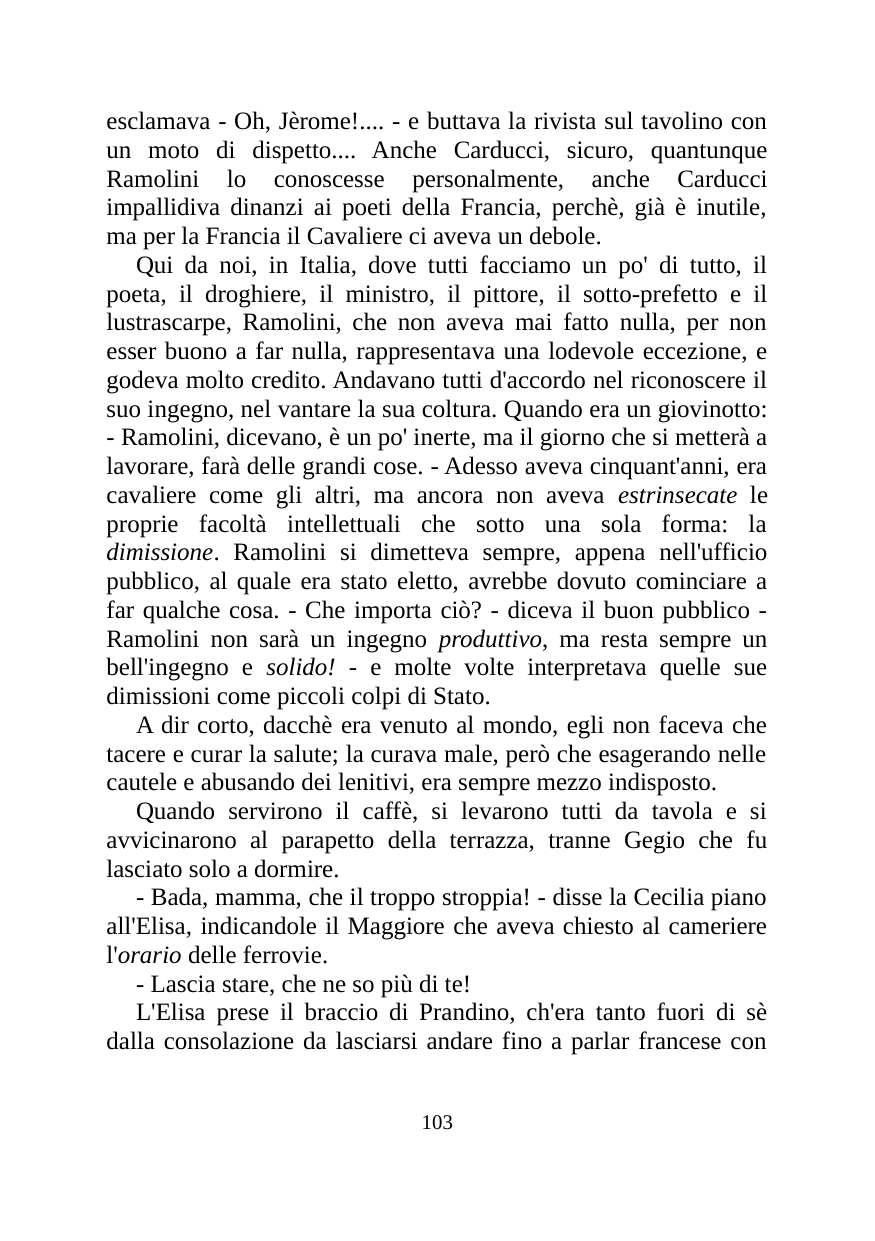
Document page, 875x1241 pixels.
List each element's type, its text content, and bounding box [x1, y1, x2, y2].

text Qui da noi, in Italia, dove tutti facciamo un po' di tutto, il poeta, il droghiere, il ministro, il pittore, il sotto-prefetto e il lustrascarpe, Ramolini, che non aveva mai fatto nulla, per non esser buono a far nulla, rappresentava una lodevole eccezione, e godeva molto credito. Andavano tutti d'accordo nel riconoscere il suo ingegno, nel vantare la sua coltura. Quando era un giovinotto: - Ramolini, dicevano, è un po' inerte, ma il giorno che si metterà a lavorare, farà delle grandi cose. - Adesso aveva cinquant'anni, era cavaliere come gli altri, ma ancora non aveva estrinsecate le proprie facoltà intellettuali che sotto una sola forma: la dimissione. Ramolini si dimetteva sempre, appena nell'ufficio pubblico, al quale era stato eletto, avrebbe dovuto cominciare a far qualche cosa. - Che importa ciò? - diceva il buon pubblico - Ramolini non sarà un ingegno produttivo, ma resta sempre un bell'ingegno e solido! - e molte volte interpretava quelle sue dimissioni come piccoli colpi di Stato. [106, 250, 768, 710]
text L'Elisa prese il braccio di Prandino, ch'era tanto fuori di sè dalla consolazione da lasciarsi andare fino a parlar francese con [106, 997, 768, 1055]
text - Bada, mamma, che il troppo stroppia! - disse la Cecilia piano all'Elisa, indicandole il Maggiore che aveva chiesto al cameriere l'orario delle ferrovie. [106, 882, 768, 969]
text - esclamava - Oh, Jèrome!.... - e buttava la rivista sul tavolino con un moto di dispetto.... Anche Carducci, sicuro, quantunque Ramolini lo conoscesse personalmente, anche Carducci impallidiva dinanzi ai poeti della Francia, perchè, già è inutile, ma per la Francia il Cavaliere ci aveva un debole. [106, 106, 768, 250]
text Quando servirono il caffè, si levarono tutti da tavola e si avvicinarono al parapetto della terrazza, tranne Gegio che fu lasciato solo a dormire. [106, 796, 768, 882]
text A dir corto, dacchè era venuto al mondo, egli non faceva che tacere e curar la salute; la curava male, però che esagerando nelle cautele e abusando dei lenitivi, era sempre mezzo indisposto. [106, 710, 768, 796]
text - Lascia stare, che ne so più di te! [106, 969, 768, 997]
